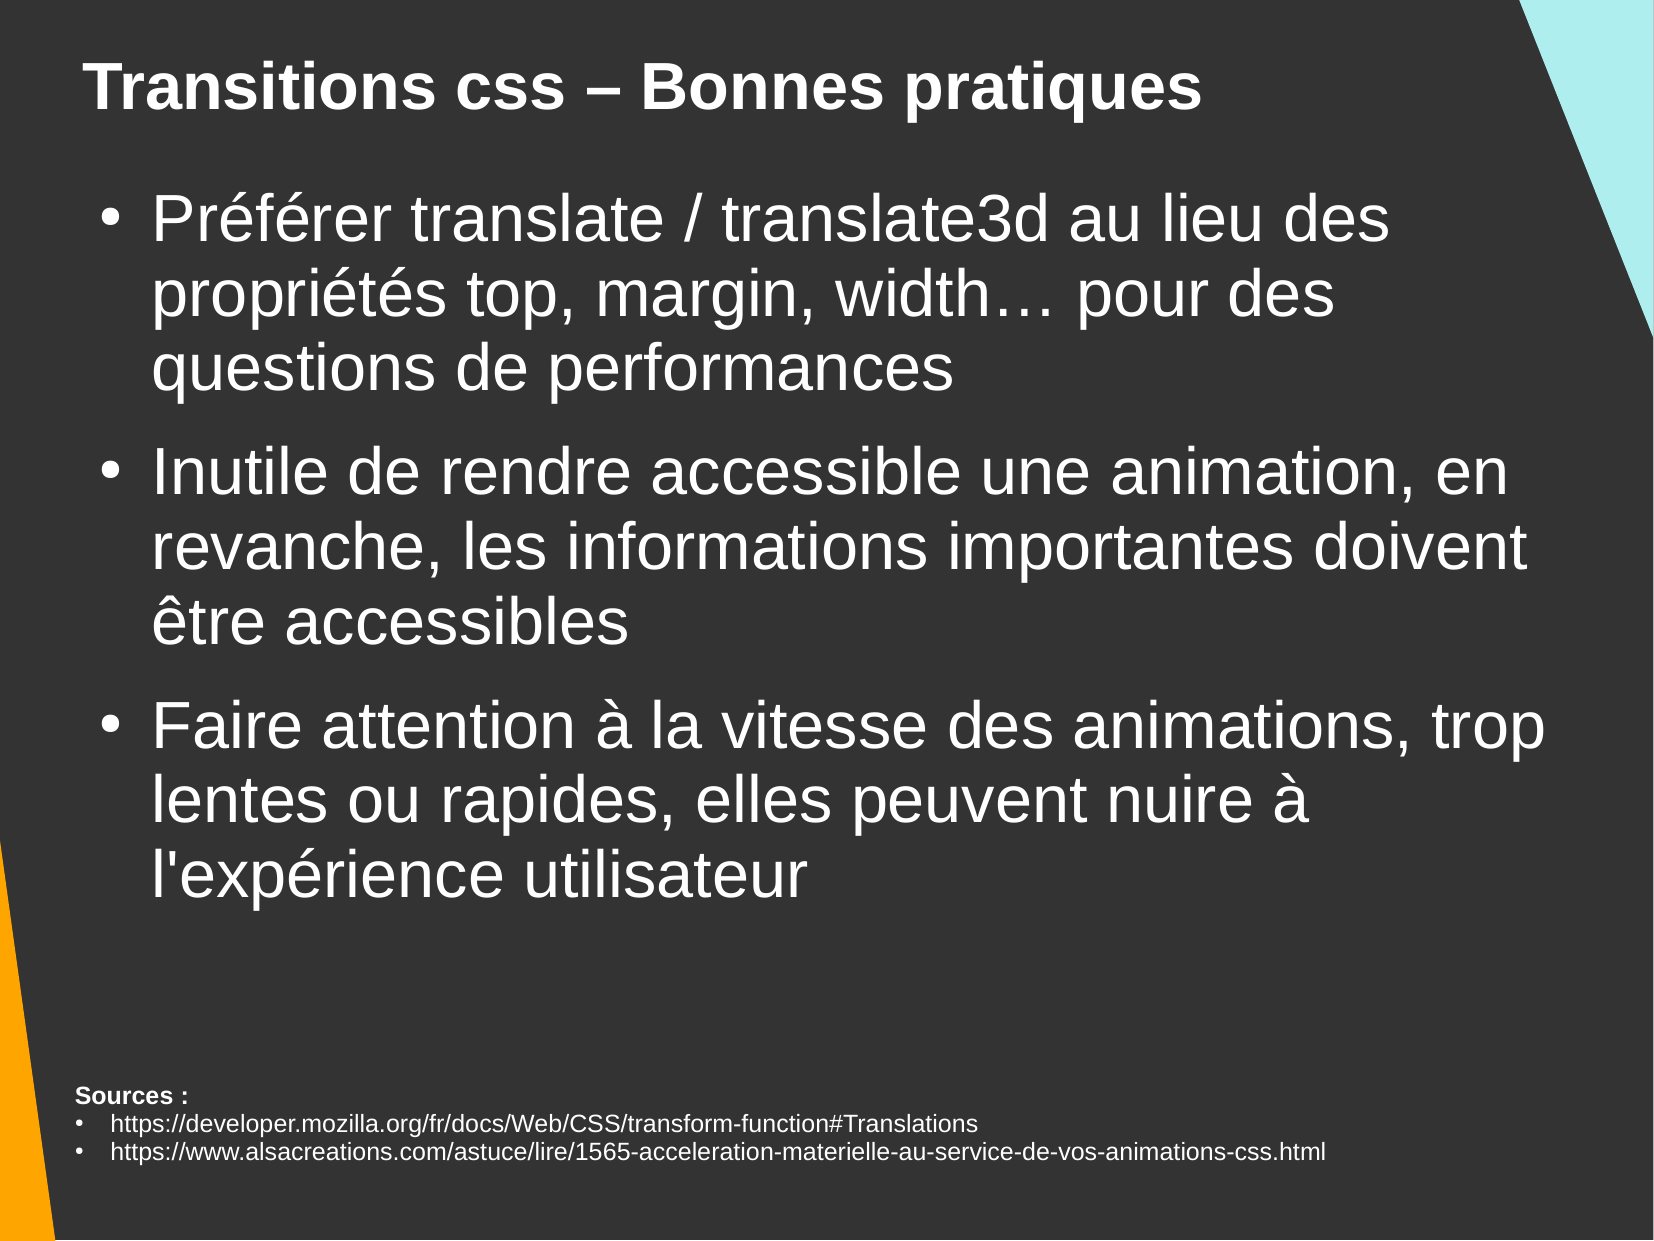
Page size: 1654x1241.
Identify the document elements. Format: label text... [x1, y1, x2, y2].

text_box [1519, 0, 1654, 340]
text_box Sources : https://developer.mozilla.org/fr/docs/Web/CSS/transform-function#Translations https://www.alsacreations.com/astuce/lire/1565-acceleration-materielle-au-service-de-vos-animations-css.html [60, 1074, 1546, 1217]
title Transitions css – Bonnes pratiques [82, 49, 1571, 152]
text_box [0, 840, 56, 1241]
list Préférer translate / translate3d au lieu des propriétés top, margin, width… pour des questions de performances Inutile de rendre accessible une animation, en revanche, les informations importantes doivent être accessibles Faire attention à la vitesse des animations, trop lentes ou rapides, elles peuvent nuire à l'expérience utilisateur [80, 180, 1630, 1028]
